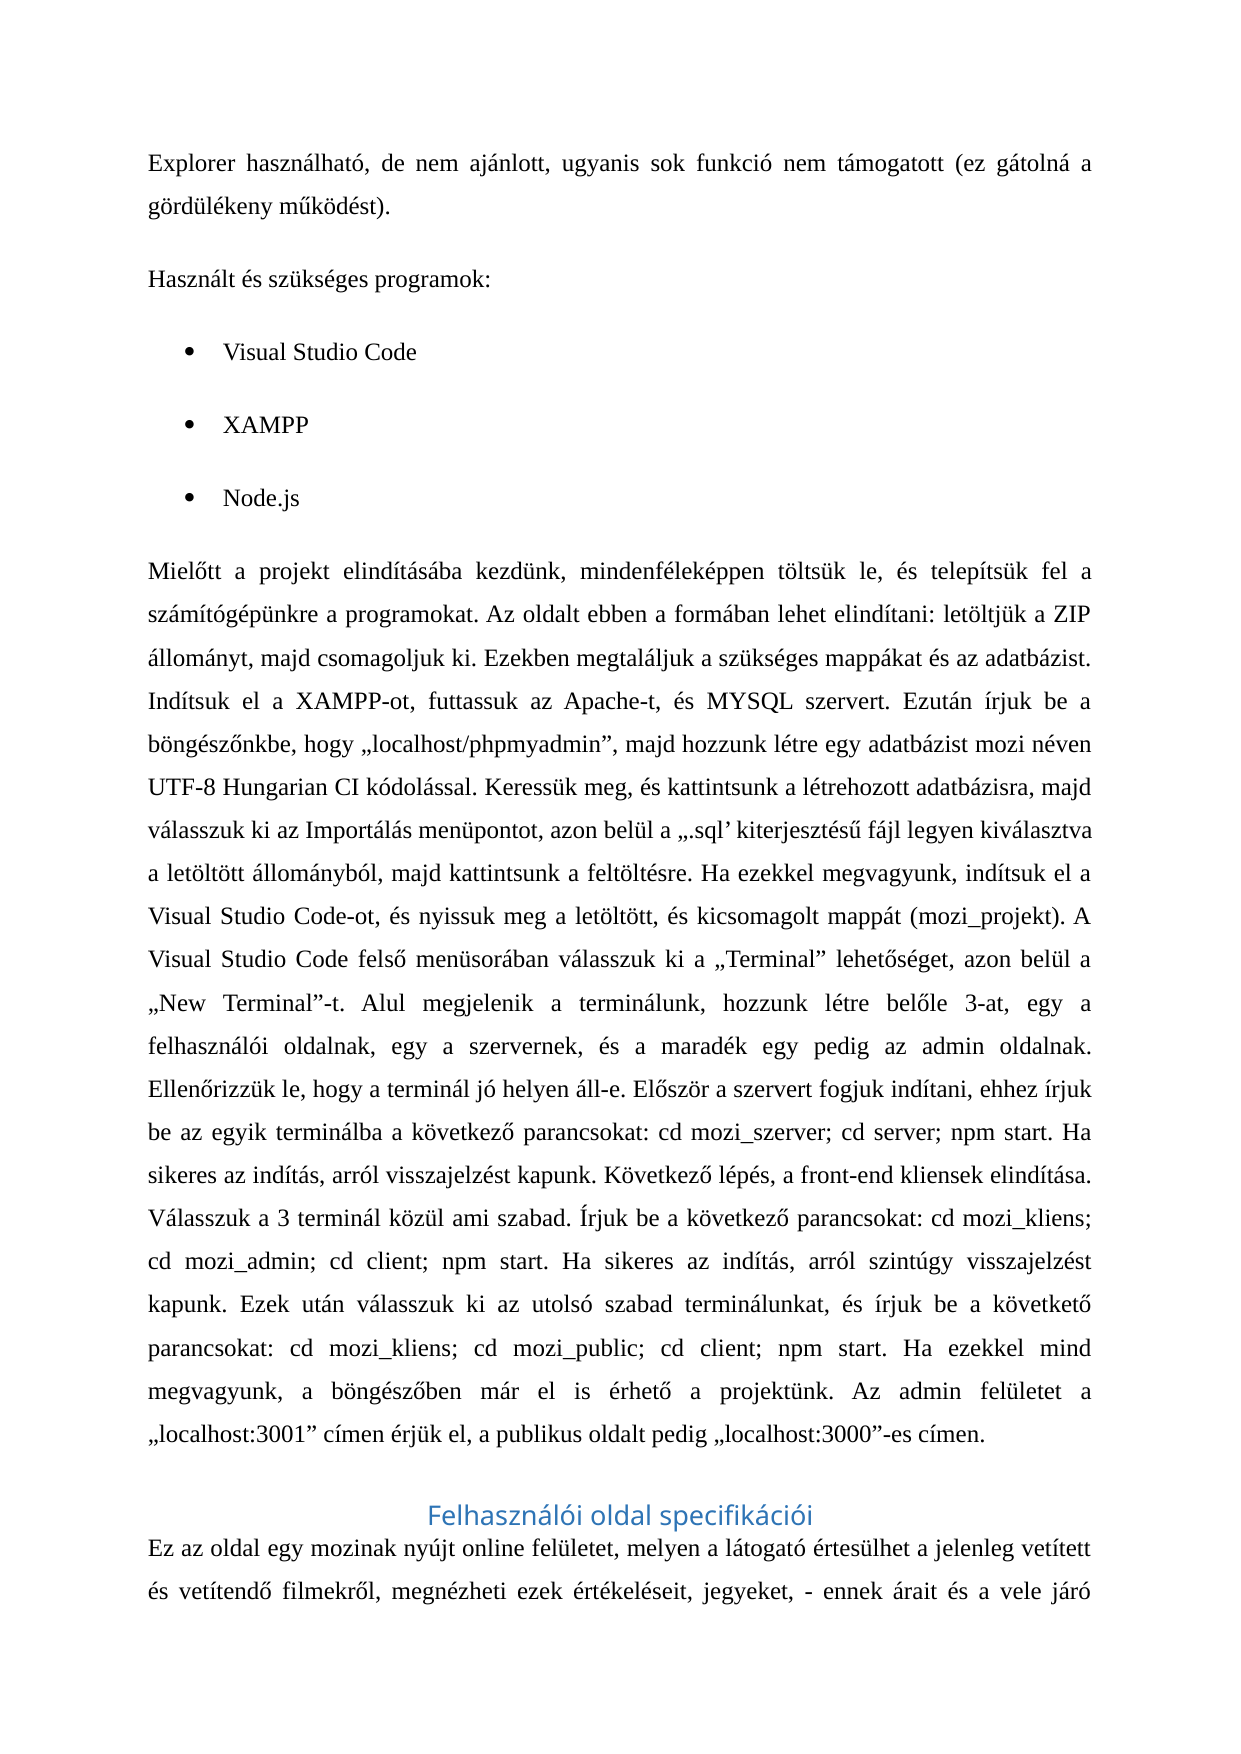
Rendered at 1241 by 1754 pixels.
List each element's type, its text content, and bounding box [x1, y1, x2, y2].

subtitle Használt és szükséges programok: [148, 264, 1093, 293]
list Node.js [185, 483, 1093, 512]
subtitle Felhasználói oldal specifikációi [148, 1496, 1093, 1533]
list Visual Studio Code [185, 337, 1093, 366]
text Mielőtt a projekt elindításába kezdünk, mindenféleképpen töltsük le, és telepítsük fel a számítógépünkre a programokat. Az oldalt ebben a formában lehet elindítani: letöltjük a ZIP állományt, majd csomagoljuk ki. Ezekben megtaláljuk a szükséges mappákat és az adatbázist. Indítsuk el a XAMPP-ot, futtassuk az Apache-t, és MYSQL szervert. Ezután írjuk be a böngészőnkbe, hogy „localhost/phpmyadmin”, majd hozzunk létre egy adatbázist mozi néven UTF-8 Hungarian CI kódolással. Keressük meg, és kattintsunk a létrehozott adatbázisra, majd válasszuk ki az Importálás menüpontot, azon belül a „.sql’ kiterjesztésű fájl legyen kiválasztva a letöltött állományból, majd kattintsunk a feltöltésre. Ha ezekkel megvagyunk, indítsuk el a Visual Studio Code-ot, és nyissuk meg a letöltött, és kicsomagolt mappát (mozi_projekt). A Visual Studio Code felső menüsorában válasszuk ki a „Terminal” lehetőséget, azon belül a „New Terminal”-t. Alul megjelenik a terminálunk, hozzunk létre belőle 3-at, egy a felhasználói oldalnak, egy a szervernek, és a maradék egy pedig az admin oldalnak. Ellenőrizzük le, hogy a terminál jó helyen áll-e. Először a szervert fogjuk indítani, ehhez írjuk be az egyik terminálba a következő parancsokat: cd mozi_szerver; cd server; npm start. Ha sikeres az indítás, arról visszajelzést kapunk. Következő lépés, a front-end kliensek elindítása. Válasszuk a 3 terminál közül ami szabad. Írjuk be a következő parancsokat: cd mozi_kliens; cd mozi_admin; cd client; npm start. Ha sikeres az indítás, arról szintúgy visszajelzést kapunk. Ezek után válasszuk ki az utolsó szabad terminálunkat, és írjuk be a követkető parancsokat: cd mozi_kliens; cd mozi_public; cd client; npm start. Ha ezekkel mind megvagyunk, a böngészőben már el is érhető a projektünk. Az admin felületet a „localhost:3001” címen érjük el, a publikus oldalt pedig „localhost:3000”-es címen. [148, 556, 1093, 1448]
text Ez az oldal egy mozinak nyújt online felületet, melyen a látogató értesülhet a jelenleg vetített és vetítendő filmekről, megnézheti ezek értékeléseit, jegyeket, - ennek árait és a vele járó [148, 1533, 1093, 1605]
text Explorer használható, de nem ajánlott, ugyanis sok funkció nem támogatott (ez gátolná a gördülékeny működést). [148, 148, 1093, 219]
list XAMPP [185, 410, 1093, 439]
